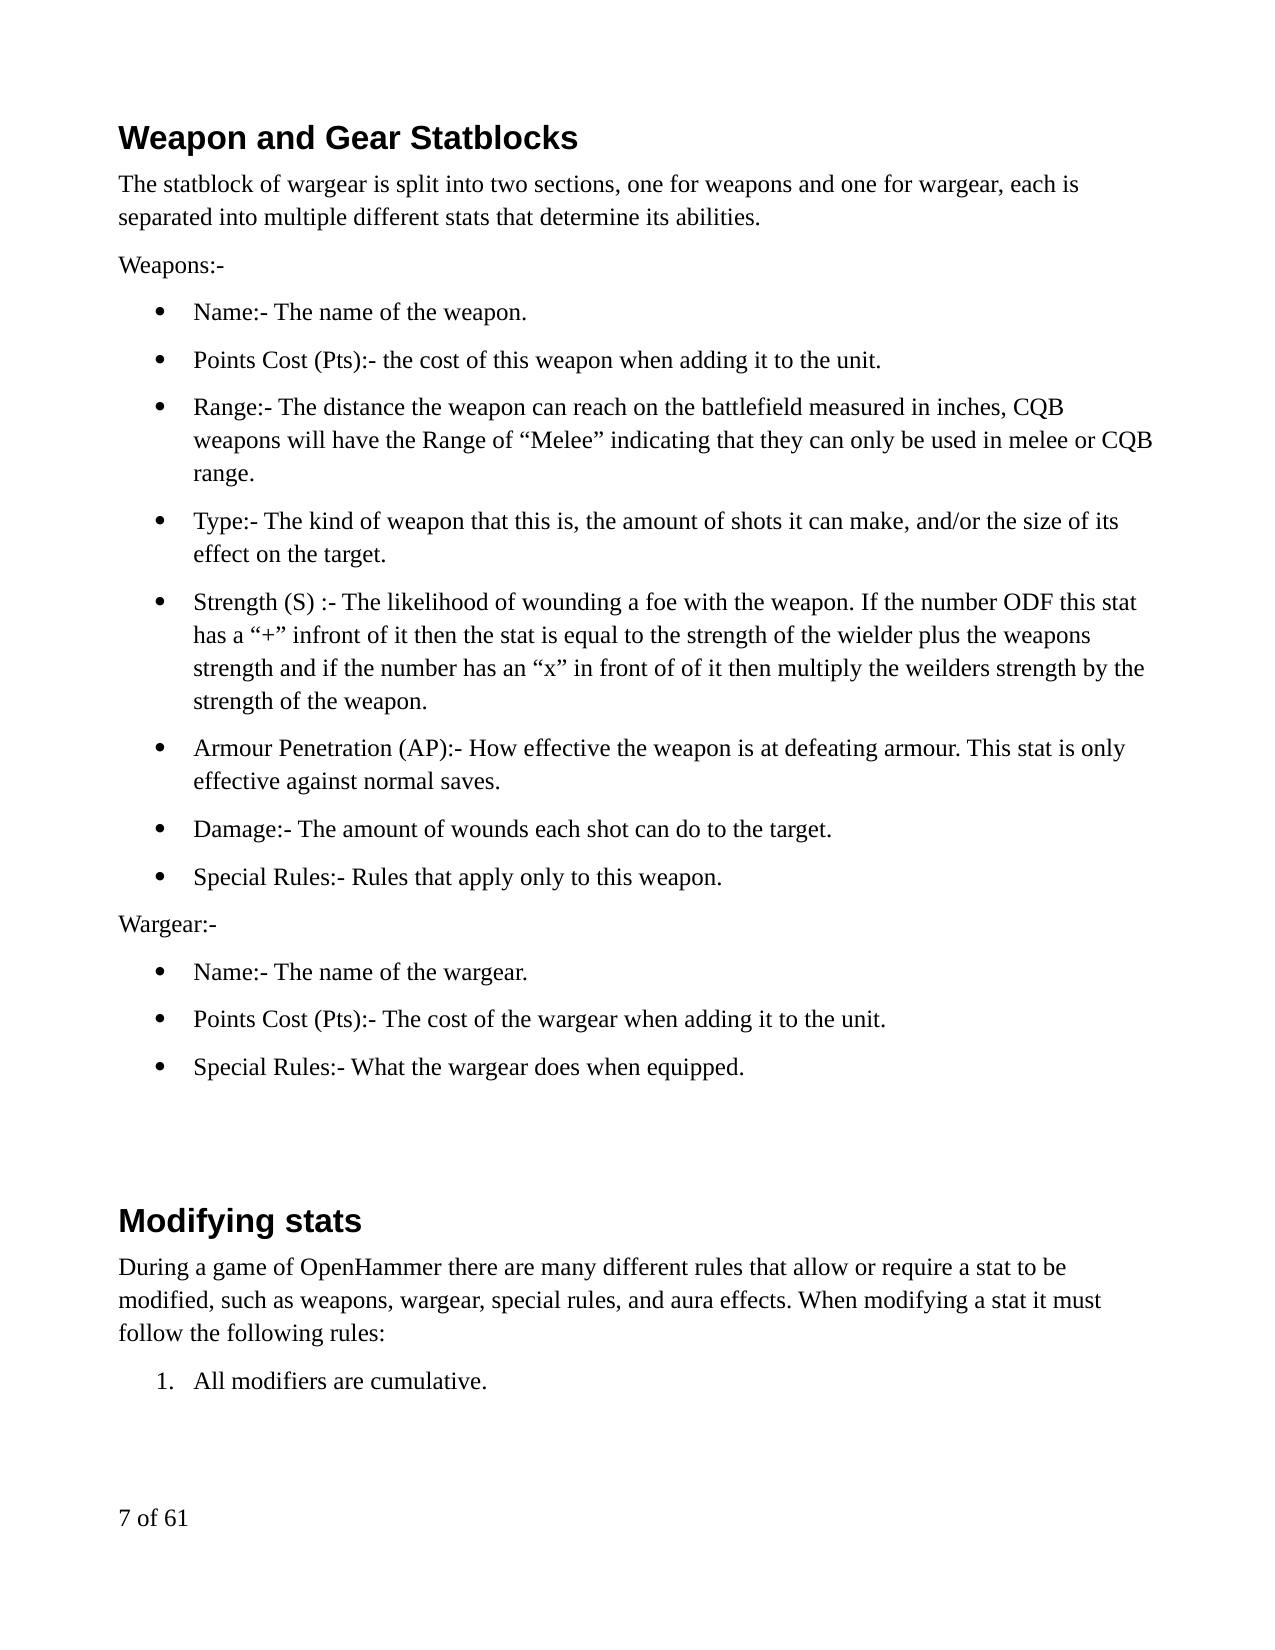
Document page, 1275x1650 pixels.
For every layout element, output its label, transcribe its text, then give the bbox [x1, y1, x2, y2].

list All modifiers are cumulative. [156, 1366, 1157, 1394]
list Special Rules:- What the wargear does when equipped. [156, 1052, 1157, 1081]
list Name:- The name of the weapon. [156, 297, 1157, 326]
text During a game of OpenHammer there are many different rules that allow or require a stat to be modified, such as weapons, wargear, special rules, and aura effects. When modifying a stat it must follow the following rules: [118, 1252, 1157, 1347]
list Special Rules:- Rules that apply only to this weapon. [156, 862, 1157, 890]
subtitle Weapon and Gear Statblocks [118, 118, 1157, 157]
list Armour Penetration (AP):- How effective the weapon is at defeating armour. This stat is only effective against normal saves. [156, 733, 1157, 795]
list Strength (S) :- The likelihood of wounding a foe with the weapon. If the number ODF this stat has a “+” infront of it then the stat is equal to the strength of the wielder plus the weapons strength and if the number has an “x” in front of of it then multiply the weilders strength by the strength of the weapon. [156, 587, 1157, 714]
subtitle Modifying stats [118, 1201, 1157, 1239]
text Wargear:- [118, 909, 1157, 938]
text The statblock of wargear is split into two sections, one for weapons and one for wargear, each is separated into multiple different stats that determine its abilities. [118, 169, 1157, 231]
list Damage:- The amount of wounds each shot can do to the target. [156, 814, 1157, 843]
list Points Cost (Pts):- the cost of this weapon when adding it to the unit. [156, 345, 1157, 374]
list Name:- The name of the wargear. [156, 957, 1157, 986]
list Type:- The kind of weapon that this is, the amount of shots it can make, and/or the size of its effect on the target. [156, 506, 1157, 568]
list Points Cost (Pts):- The cost of the wargear when adding it to the unit. [156, 1004, 1157, 1033]
list Range:- The distance the weapon can reach on the battlefield measured in inches, CQB weapons will have the Range of “Melee” indicating that they can only be used in melee or CQB range. [156, 392, 1157, 487]
text Weapons:- [118, 250, 1157, 278]
